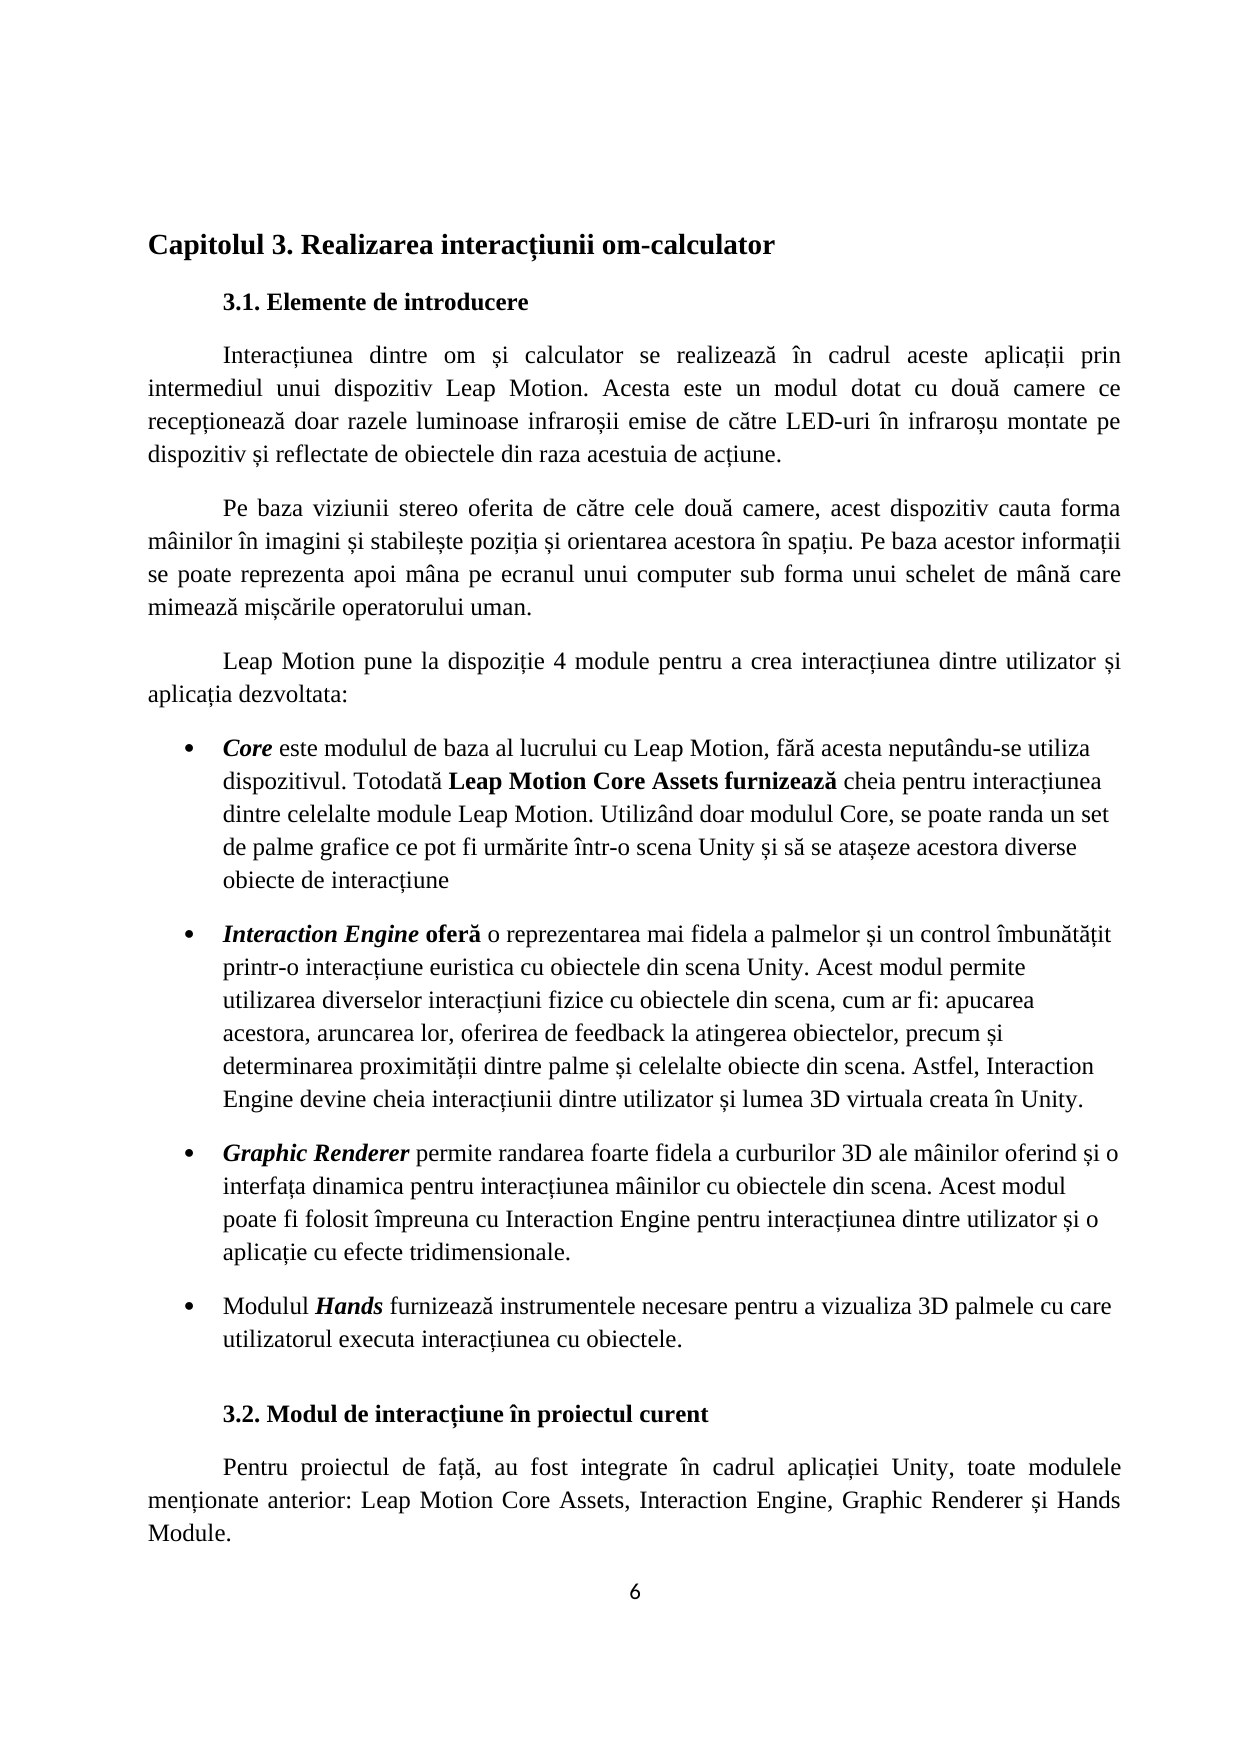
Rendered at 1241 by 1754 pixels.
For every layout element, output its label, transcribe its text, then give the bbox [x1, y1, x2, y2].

text Leap Motion pune la dispoziție 4 module pentru a crea interacțiunea dintre utilizator și aplicația dezvoltata: [148, 646, 1122, 708]
list Core este modulul de baza al lucrului cu Leap Motion, fără acesta neputându-se utiliza dispozitivul. Totodată Leap Motion Core Assets furnizează cheia pentru interacțiunea dintre celelalte module Leap Motion. Utilizând doar modulul Core, se poate randa un set de palme grafice ce pot fi urmărite într-o scena Unity și să se atașeze acestora diverse obiecte de interacțiune [185, 733, 1122, 894]
text Interacțiunea dintre om și calculator se realizează în cadrul aceste aplicații prin intermediul unui dispozitiv Leap Motion. Acesta este un modul dotat cu două camere ce recepționează doar razele luminoase infraroșii emise de către LED-uri în infraroșu montate pe dispozitiv și reflectate de obiectele din raza acestuia de acțiune. [148, 340, 1122, 468]
subtitle 3.2. Modul de interacțiune în proiectul curent [223, 1399, 1122, 1427]
subtitle Capitolul 3. Realizarea interacțiunii om-calculator [148, 227, 1122, 261]
text Pe baza viziunii stereo oferita de către cele două camere, acest dispozitiv cauta forma mâinilor în imagini și stabilește poziția și orientarea acestora în spațiu. Pe baza acestor informații se poate reprezenta apoi mâna pe ecranul unui computer sub forma unui schelet de mână care mimează mișcările operatorului uman. [148, 493, 1122, 621]
list Graphic Renderer permite randarea foarte fidela a curburilor 3D ale mâinilor oferind și o interfața dinamica pentru interacțiunea mâinilor cu obiectele din scena. Acest modul poate fi folosit împreuna cu Interaction Engine pentru interacțiunea dintre utilizator și o aplicație cu efecte tridimensionale. [185, 1138, 1122, 1266]
text Pentru proiectul de față, au fost integrate în cadrul aplicației Unity, toate modulele menționate anterior: Leap Motion Core Assets, Interaction Engine, Graphic Renderer și Hands Module. [148, 1452, 1122, 1547]
list Modulul Hands furnizează instrumentele necesare pentru a vizualiza 3D palmele cu care utilizatorul executa interacțiunea cu obiectele. [185, 1291, 1122, 1353]
list Interaction Engine oferă o reprezentarea mai fidela a palmelor și un control îmbunătățit printr-o interacțiune euristica cu obiectele din scena Unity. Acest modul permite utilizarea diverselor interacțiuni fizice cu obiectele din scena, cum ar fi: apucarea acestora, aruncarea lor, oferirea de feedback la atingerea obiectelor, precum și determinarea proximității dintre palme și celelalte obiecte din scena. Astfel, Interaction Engine devine cheia interacțiunii dintre utilizator și lumea 3D virtuala creata în Unity. [185, 919, 1122, 1113]
subtitle 3.1. Elemente de introducere [223, 287, 1122, 315]
